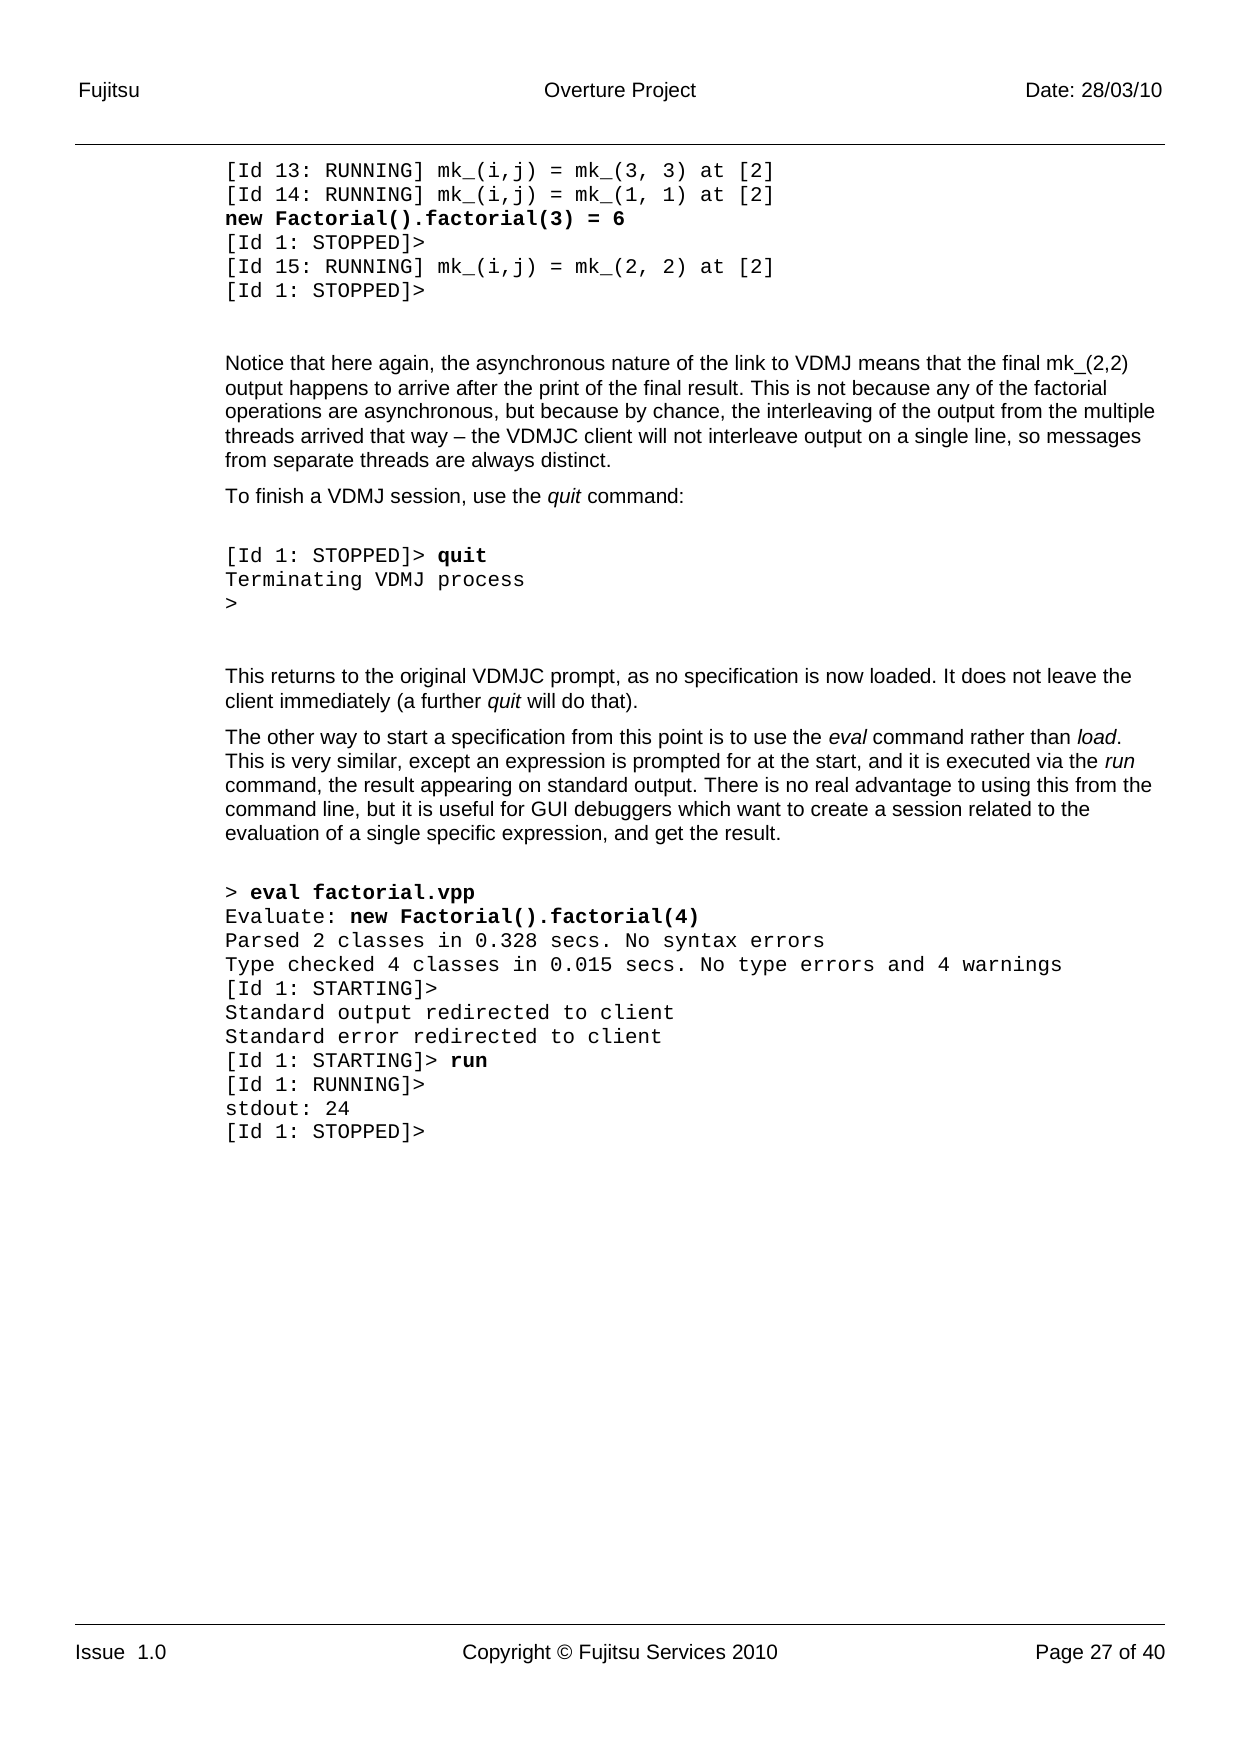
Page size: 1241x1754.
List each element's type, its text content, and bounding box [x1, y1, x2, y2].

text [Id 14: RUNNING] mk_(i,j) = mk_(1, 1) at [2] [225, 184, 1165, 208]
text [Id 1: STARTING]> run [225, 1049, 1165, 1073]
text [Id 1: STOPPED]> quit [225, 545, 1165, 569]
text [Id 1: STOPPED]> [225, 1121, 1165, 1145]
text [Id 1: STOPPED]> [225, 232, 1165, 256]
text This returns to the original VDMJC prompt, as no specification is now loaded. It does not leave the client immediately (a further quit will do that). [225, 664, 1165, 713]
text Type checked 4 classes in 0.015 secs. No type errors and 4 warnings [225, 954, 1165, 978]
text [Id 15: RUNNING] mk_(i,j) = mk_(2, 2) at [2] [225, 256, 1165, 279]
text Evaluate: new Factorial().factorial(4) [225, 906, 1165, 930]
text [Id 1: RUNNING]> [225, 1073, 1165, 1097]
text [Id 13: RUNNING] mk_(i,j) = mk_(3, 3) at [2] [225, 160, 1165, 184]
text new Factorial().factorial(3) = 6 [225, 208, 1165, 232]
text > eval factorial.vpp [225, 882, 1165, 906]
text Standard output redirected to client [225, 1002, 1165, 1026]
text [Id 1: STOPPED]> [225, 279, 1165, 303]
text Notice that here again, the asynchronous nature of the link to VDMJ means that the final mk_(2,2) output happens to arrive after the print of the final result. This is not because any of the factorial operations are asynchronous, but because by chance, the interleaving of the output from the multiple threads arrived that way – the VDMJC client will not interleave output on a single line, so messages from separate threads are always distinct. [225, 351, 1165, 472]
text > [225, 593, 1165, 617]
text [Id 1: STARTING]> [225, 978, 1165, 1002]
text stdout: 24 [225, 1097, 1165, 1121]
text Parsed 2 classes in 0.328 secs. No syntax errors [225, 930, 1165, 954]
text The other way to start a specification from this point is to use the eval command rather than load. This is very similar, except an expression is prompted for at the start, and it is executed via the run command, the result appearing on standard output. There is no real advantage to using this from the command line, but it is useful for GUI debuggers which want to create a session related to the evaluation of a single specific expression, and get the result. [225, 725, 1165, 845]
text Standard error redirected to client [225, 1026, 1165, 1049]
text To finish a VDMJ session, use the quit command: [225, 484, 1165, 508]
text Terminating VDMJ process [225, 569, 1165, 593]
